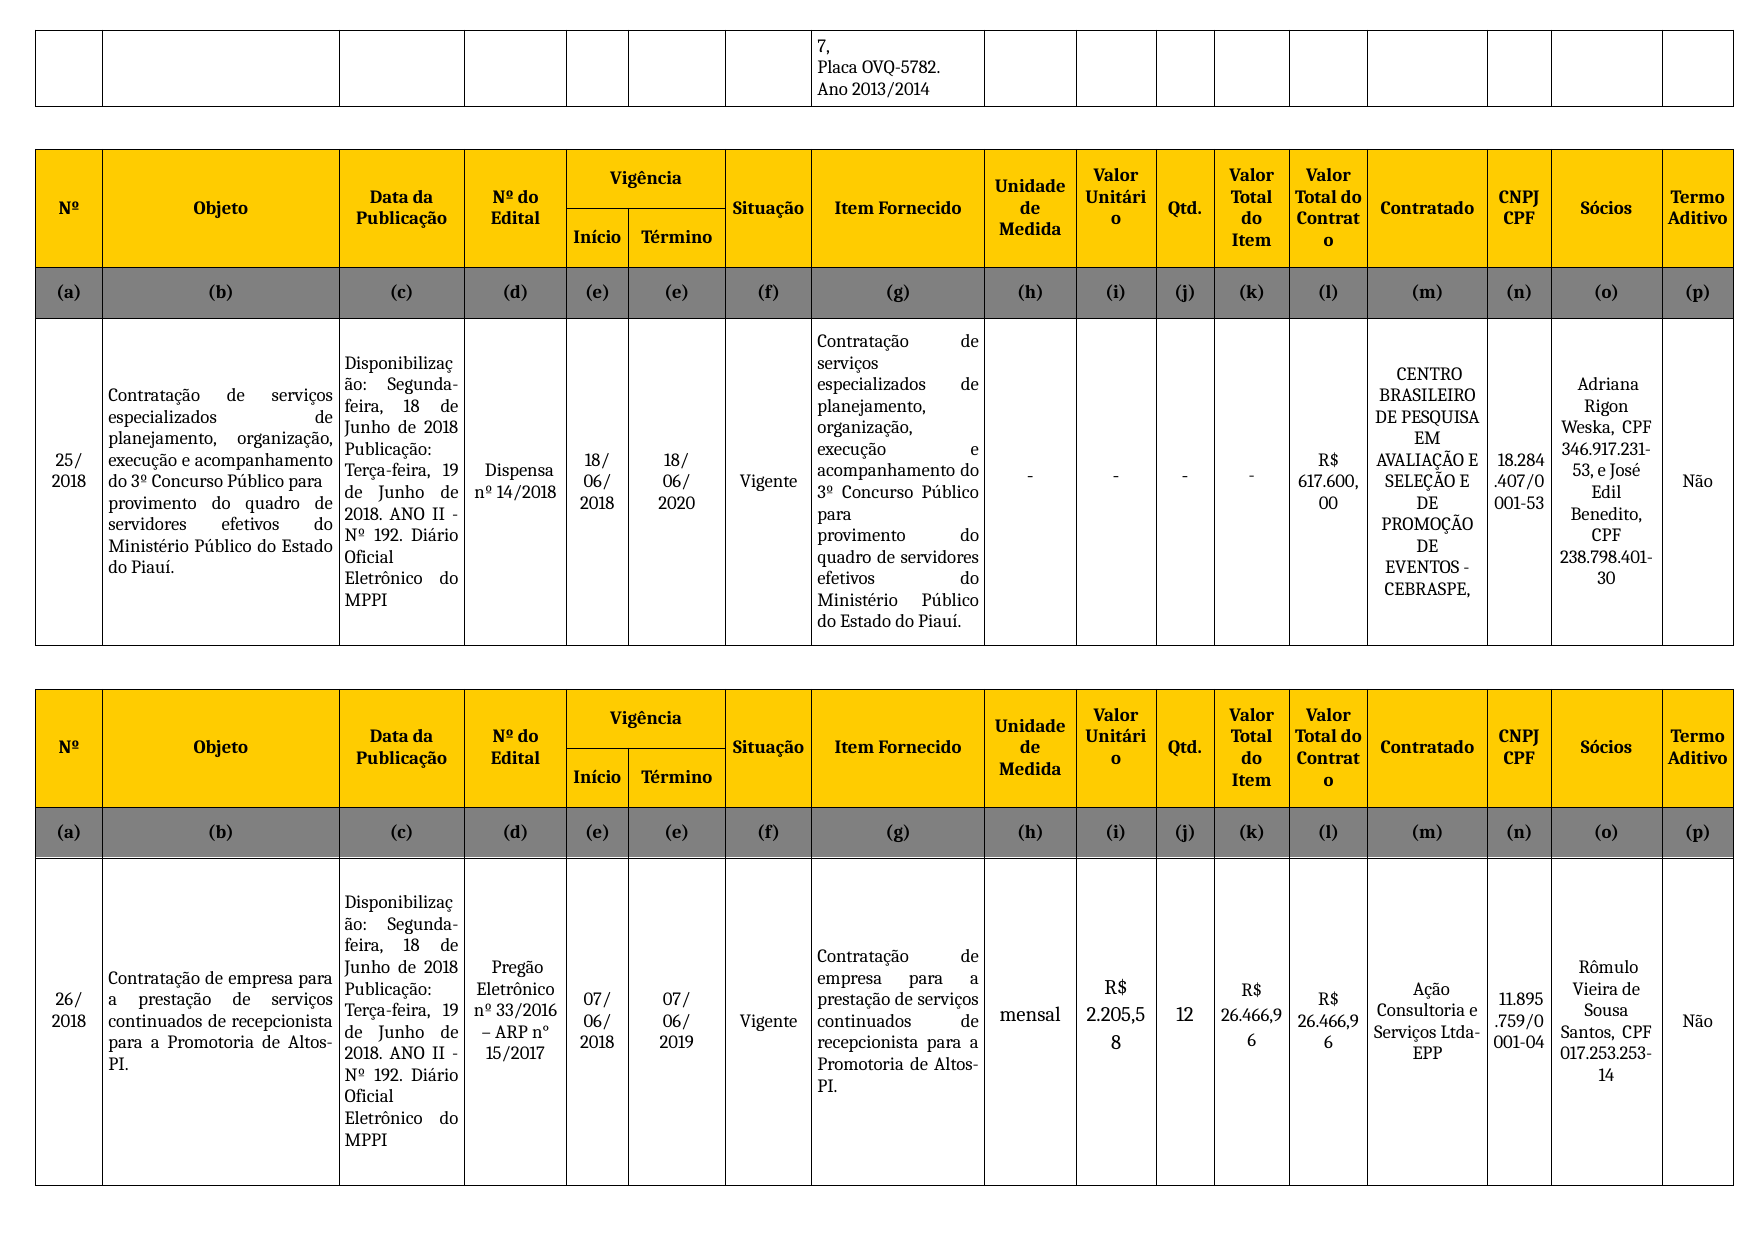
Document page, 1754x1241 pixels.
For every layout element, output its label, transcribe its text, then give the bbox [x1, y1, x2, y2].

table_cell Disponibilização: Segunda-feira, 18 de Junho de 2018 Publicação: Terça-feira, 19 de Junho de 2018. ANO II - Nº 192. Diário Oficial Eletrônico do MPPI [340, 319, 464, 645]
table_header Valor Total do Contrato [1290, 150, 1367, 267]
table_cell (f) [726, 268, 811, 318]
table_header Valor Unitário [1077, 150, 1156, 267]
table_header Nº [36, 150, 102, 267]
table_cell (a) [36, 268, 102, 318]
table_cell (e) [567, 808, 628, 857]
table_cell [1552, 31, 1662, 106]
table_header Objeto [103, 690, 339, 807]
table_cell (h) [985, 268, 1076, 318]
table_header Qtd. [1157, 150, 1214, 267]
table_header Termo Aditivo [1663, 150, 1733, 267]
table_cell Ação Consultoria e Serviços Ltda-EPP [1368, 859, 1487, 1185]
table_cell mensal [985, 859, 1076, 1185]
table_cell (d) [465, 808, 566, 857]
table_cell (k) [1215, 808, 1289, 857]
table_cell (h) [985, 808, 1076, 857]
table_header Data da Publicação [340, 690, 464, 807]
table_header Nº [36, 690, 102, 807]
table_header Vigência [567, 150, 725, 208]
table_cell (c) [340, 808, 464, 857]
table_cell 12 [1157, 859, 1214, 1185]
table_cell 07/ 06/ 2019 [629, 859, 725, 1185]
table_cell (e) [629, 808, 725, 857]
table_cell (n) [1488, 268, 1551, 318]
table_cell R$ 2.205,58 [1077, 859, 1156, 1185]
table_cell (k) [1215, 268, 1289, 318]
table_cell 07/ 06/ 2018 [567, 859, 628, 1185]
table_cell (o) [1552, 268, 1662, 318]
table_cell [103, 31, 339, 106]
table_header Item Fornecido [812, 150, 984, 267]
table_header Contratado [1368, 690, 1487, 807]
table_cell Rômulo Vieira de Sousa Santos, CPF 017.253.253-14 [1552, 859, 1662, 1185]
table_cell (m) [1368, 268, 1487, 318]
table_cell 18/ 06/ 2020 [629, 319, 725, 645]
table_cell Contratação de serviços especializados de planejamento, organização, execução e acompanhamento do 3º Concurso Público para provimento do quadro de servidores efetivos do Ministério Público do Estado do Piauí. [812, 319, 984, 645]
table_cell [629, 31, 725, 106]
table_cell 11.895.759/0001-04 [1488, 859, 1551, 1185]
table_cell (f) [726, 808, 811, 857]
table_cell - [1077, 319, 1156, 645]
table_header Data da Publicação [340, 150, 464, 267]
table_cell [1488, 31, 1551, 106]
table_cell Contratação de empresa para a prestação de serviços continuados de recepcionista para a Promotoria de Altos-PI. [103, 859, 339, 1185]
table_cell - [1215, 319, 1289, 645]
table_cell (j) [1157, 268, 1214, 318]
table_cell (l) [1290, 808, 1367, 857]
table_header Valor Unitário [1077, 690, 1156, 807]
table_cell Dispensa nº 14/2018 [465, 319, 566, 645]
table_cell Pregão Eletrônico nº 33/2016 – ARP n° 15/2017 [465, 859, 566, 1185]
table_cell [1663, 31, 1733, 106]
table_cell [726, 31, 811, 106]
table_header Valor Total do Item [1215, 690, 1289, 807]
table_cell (e) [629, 268, 725, 318]
table_cell Não [1663, 859, 1733, 1185]
table_header Sócios [1552, 690, 1662, 807]
table_cell [340, 31, 464, 106]
table_cell (j) [1157, 808, 1214, 857]
table_cell - [985, 319, 1076, 645]
table_cell Não [1663, 319, 1733, 645]
table_header CNPJ CPF [1488, 690, 1551, 807]
table_cell Início [567, 209, 628, 267]
table_cell [1077, 31, 1156, 106]
table_cell (b) [103, 808, 339, 857]
table_cell (o) [1552, 808, 1662, 857]
table_cell [465, 31, 566, 106]
table_cell Início [567, 749, 628, 807]
table_cell [1157, 31, 1214, 106]
table_cell Contratação de empresa para a prestação de serviços continuados de recepcionista para a Promotoria de Altos-PI. [812, 859, 984, 1185]
table_cell CENTRO BRASILEIRO DE PESQUISA EM AVALIAÇÃO E SELEÇÃO E DE PROMOÇÃO DE EVENTOS - CEBRASPE, [1368, 319, 1487, 645]
table_header Situação [726, 150, 811, 267]
table_cell (p) [1663, 808, 1733, 857]
table_header Valor Total do Contrato [1290, 690, 1367, 807]
table_cell - [1157, 319, 1214, 645]
table_header Qtd. [1157, 690, 1214, 807]
table_cell Término [629, 209, 725, 267]
table_header Contratado [1368, 150, 1487, 267]
table_cell [1215, 31, 1289, 106]
table_header Objeto [103, 150, 339, 267]
table_cell 25/ 2018 [36, 319, 102, 645]
table_cell [985, 31, 1076, 106]
table_header Termo Aditivo [1663, 690, 1733, 807]
table_cell (e) [567, 268, 628, 318]
table_cell (g) [812, 268, 984, 318]
table_cell 26/ 2018 [36, 859, 102, 1185]
table_header Item Fornecido [812, 690, 984, 807]
table_header Vigência [567, 690, 725, 748]
table_cell (p) [1663, 268, 1733, 318]
table_cell R$ 26.466,96 [1215, 859, 1289, 1185]
table_header Valor Total do Item [1215, 150, 1289, 267]
table_cell [567, 31, 628, 106]
table_cell Disponibilização: Segunda-feira, 18 de Junho de 2018 Publicação: Terça-feira, 19 de Junho de 2018. ANO II - Nº 192. Diário Oficial Eletrônico do MPPI [340, 859, 464, 1185]
table_cell (i) [1077, 268, 1156, 318]
table_cell R$ 26.466,96 [1290, 859, 1367, 1185]
table_cell (l) [1290, 268, 1367, 318]
table_cell 18/ 06/ 2018 [567, 319, 628, 645]
table_cell Adriana Rigon Weska, CPF 346.917.231-53, e José Edil Benedito, CPF 238.798.401-30 [1552, 319, 1662, 645]
table_cell 7, Placa OVQ-5782. Ano 2013/2014 [812, 31, 984, 106]
table_cell (d) [465, 268, 566, 318]
table_cell (m) [1368, 808, 1487, 857]
table_cell [36, 31, 102, 106]
table_cell Contratação de serviços especializados de planejamento, organização, execução e acompanhamento do 3º Concurso Público para provimento do quadro de servidores efetivos do Ministério Público do Estado do Piauí. [103, 319, 339, 645]
table_cell [1368, 31, 1487, 106]
table_header Nº do Edital [465, 690, 566, 807]
table_cell (g) [812, 808, 984, 857]
table_cell (i) [1077, 808, 1156, 857]
table_cell Vigente [726, 319, 811, 645]
table_cell (b) [103, 268, 339, 318]
table_cell (c) [340, 268, 464, 318]
table_cell (n) [1488, 808, 1551, 857]
table_header Nº do Edital [465, 150, 566, 267]
table_cell 18.284.407/0001-53 [1488, 319, 1551, 645]
table_header Sócios [1552, 150, 1662, 267]
table_cell R$ 617.600,00 [1290, 319, 1367, 645]
table_header Unidade de Medida [985, 690, 1076, 807]
table_cell (a) [36, 808, 102, 857]
table_cell Vigente [726, 859, 811, 1185]
table_cell Término [629, 749, 725, 807]
table_cell [1290, 31, 1367, 106]
table_header Situação [726, 690, 811, 807]
table_header Unidade de Medida [985, 150, 1076, 267]
table_header CNPJ CPF [1488, 150, 1551, 267]
